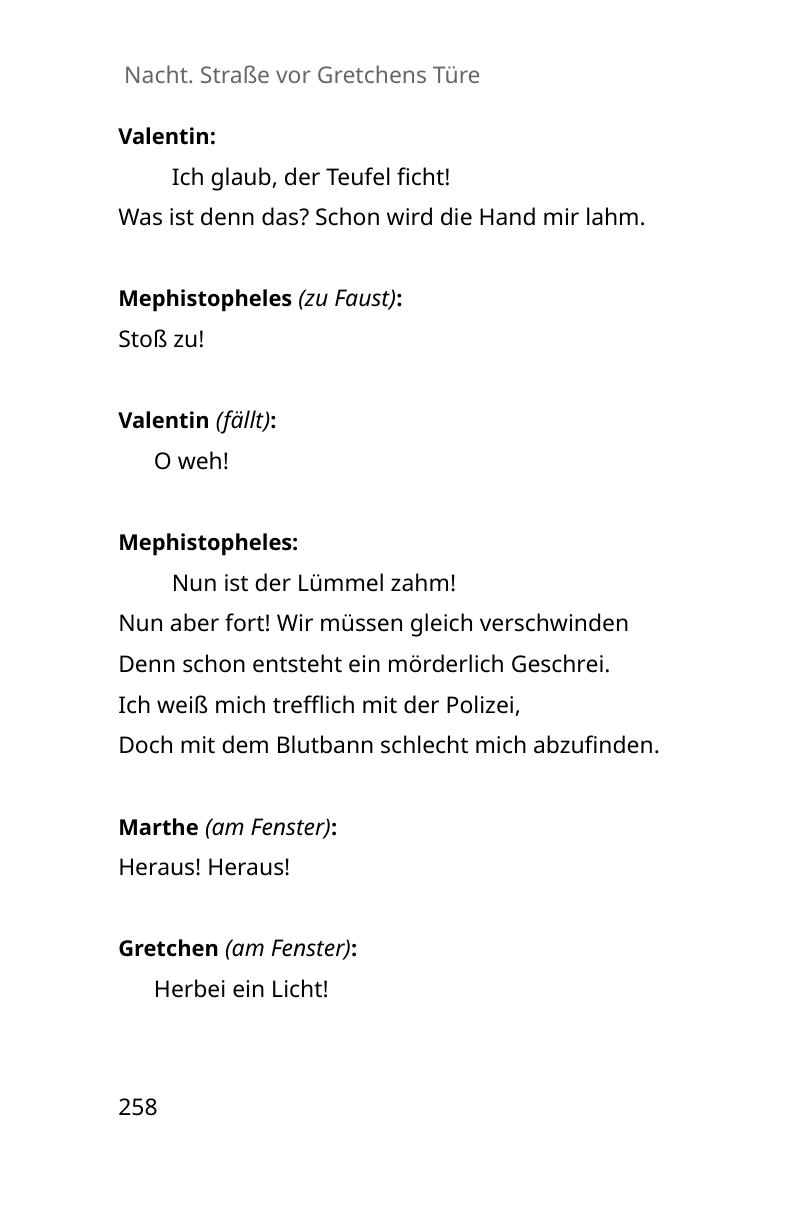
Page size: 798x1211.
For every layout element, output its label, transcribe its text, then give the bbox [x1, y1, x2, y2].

text Valentin (fällt): O weh! [118, 381, 679, 476]
text Mephistopheles (zu Faust): Stoß zu! [118, 259, 679, 354]
text Valentin: Ich glaub, der Teufel ficht! Was ist denn das? Schon wird die Hand mir lahm. [118, 120, 679, 232]
text Gretchen (am Fenster): Herbei ein Licht! [118, 909, 679, 1004]
text Mephistopheles: Nun ist der Lümmel zahm! Nun aber fort! Wir müssen gleich verschwinden Denn schon entsteht ein mörderlich Geschrei. Ich weiß mich trefflich mit der Polizei, Doch mit dem Blutbann schlecht mich abzufinden. [118, 503, 679, 760]
text Marthe (am Fenster): Heraus! Heraus! [118, 787, 679, 882]
